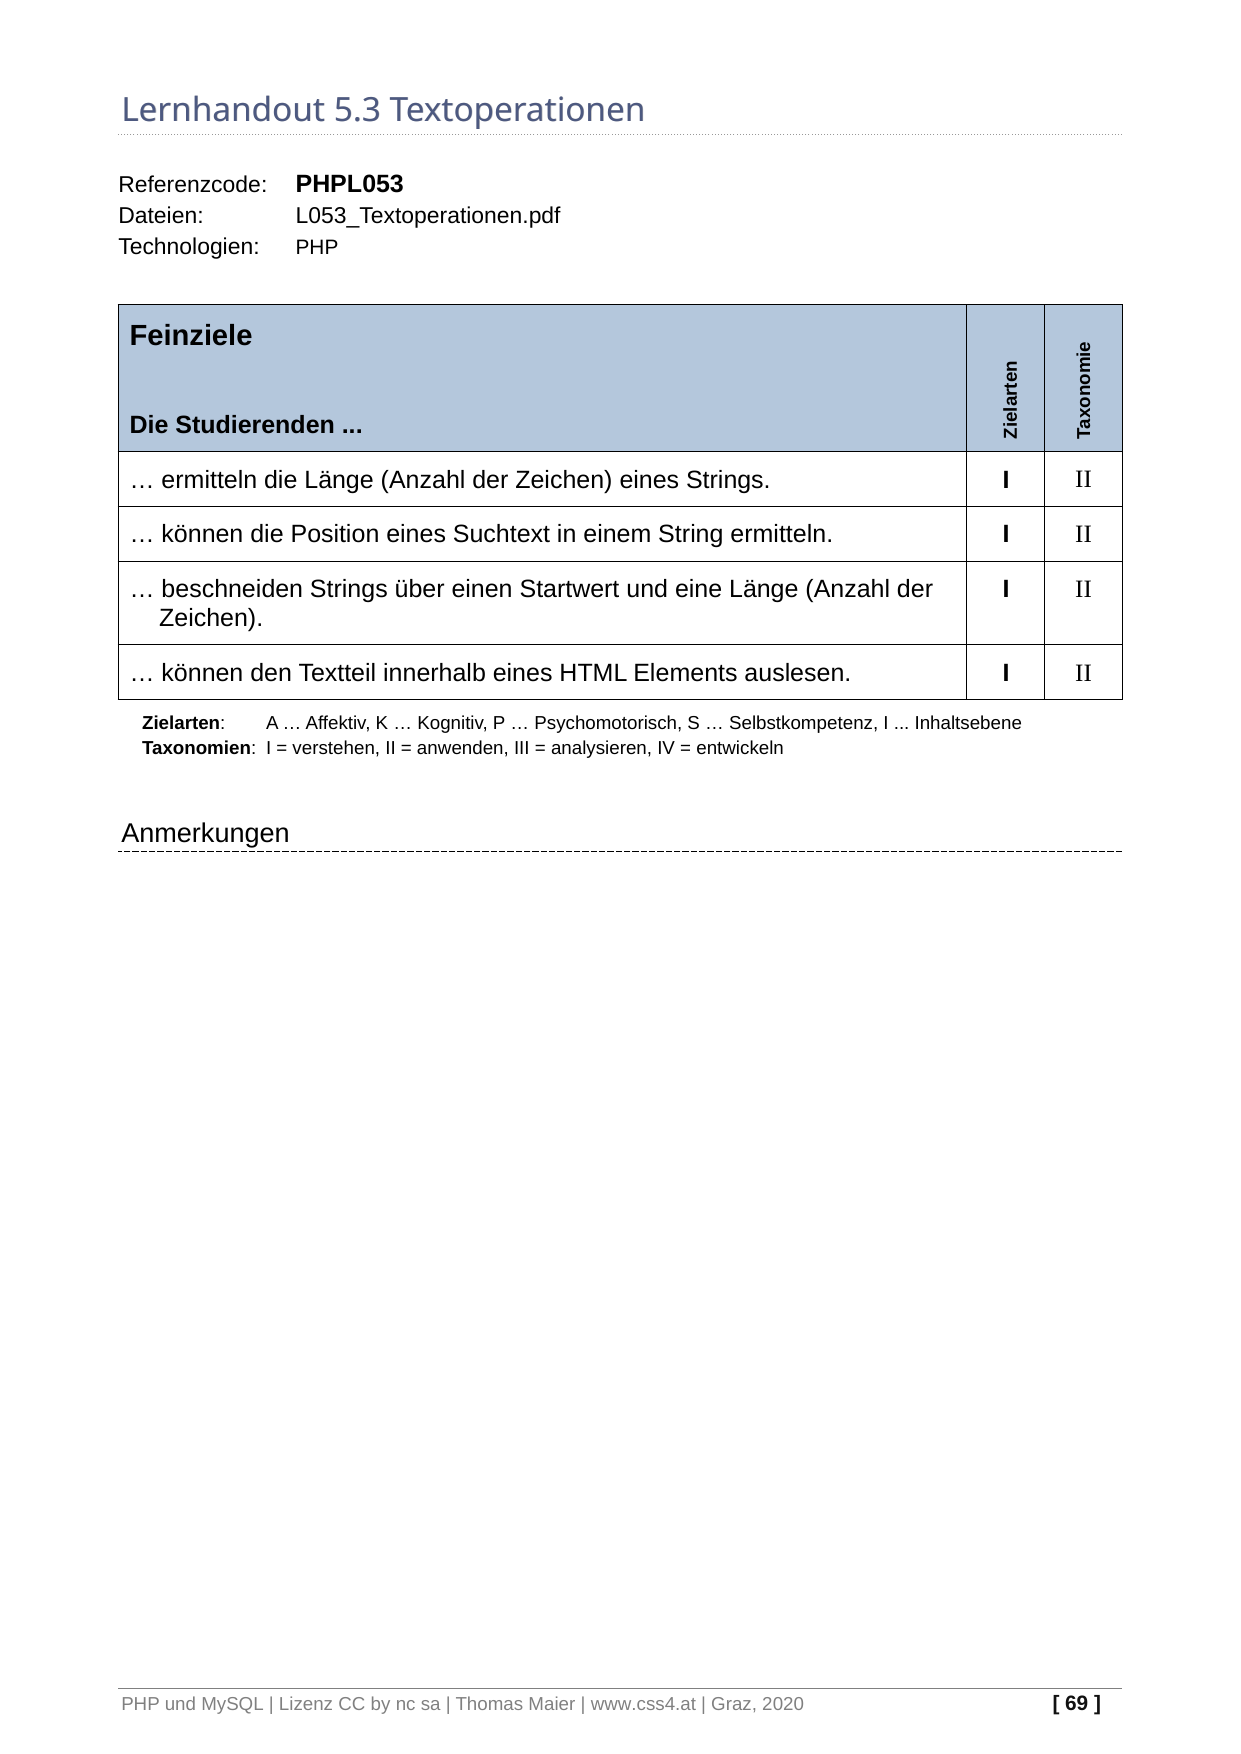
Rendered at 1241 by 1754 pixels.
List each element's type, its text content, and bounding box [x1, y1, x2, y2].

table_cell I [967, 562, 1044, 644]
table_cell II [1045, 507, 1122, 561]
table_cell I [967, 645, 1044, 699]
text Dateien: L053_Textoperationen.pdf [118, 202, 1122, 229]
text Zielarten: A … Affektiv, K … Kognitiv, P … Psychomotorisch, S … Selbstkompetenz, I ... Inhaltsebene Taxonomien: I = verstehen, II = anwenden, III = analysieren, IV = entwickeln [142, 712, 1122, 758]
text Anmerkungen [118, 814, 1122, 852]
table_header Zielarten [967, 305, 1044, 451]
text Referenzcode: PHPL053 [118, 169, 1122, 198]
table_cell … können die Position eines Suchtext in einem String ermitteln. [119, 507, 966, 561]
table_header Taxonomie [1045, 305, 1122, 451]
table_cell I [967, 452, 1044, 506]
table_header Feinziele Die Studierenden ... [119, 305, 966, 451]
table_cell II [1045, 562, 1122, 644]
table_cell … können den Textteil innerhalb eines HTML Elements auslesen. [119, 645, 966, 699]
text Technologien: PHP [118, 233, 1122, 259]
table_cell … ermitteln die Länge (Anzahl der Zeichen) eines Strings. [119, 452, 966, 506]
table_cell II [1045, 452, 1122, 506]
table_cell I [967, 507, 1044, 561]
table_cell II [1045, 645, 1122, 699]
subtitle Lernhandout 5.3 Textoperationen [118, 83, 1122, 134]
table_cell … beschneiden Strings über einen Startwert und eine Länge (Anzahl der Zeichen). [119, 562, 966, 644]
